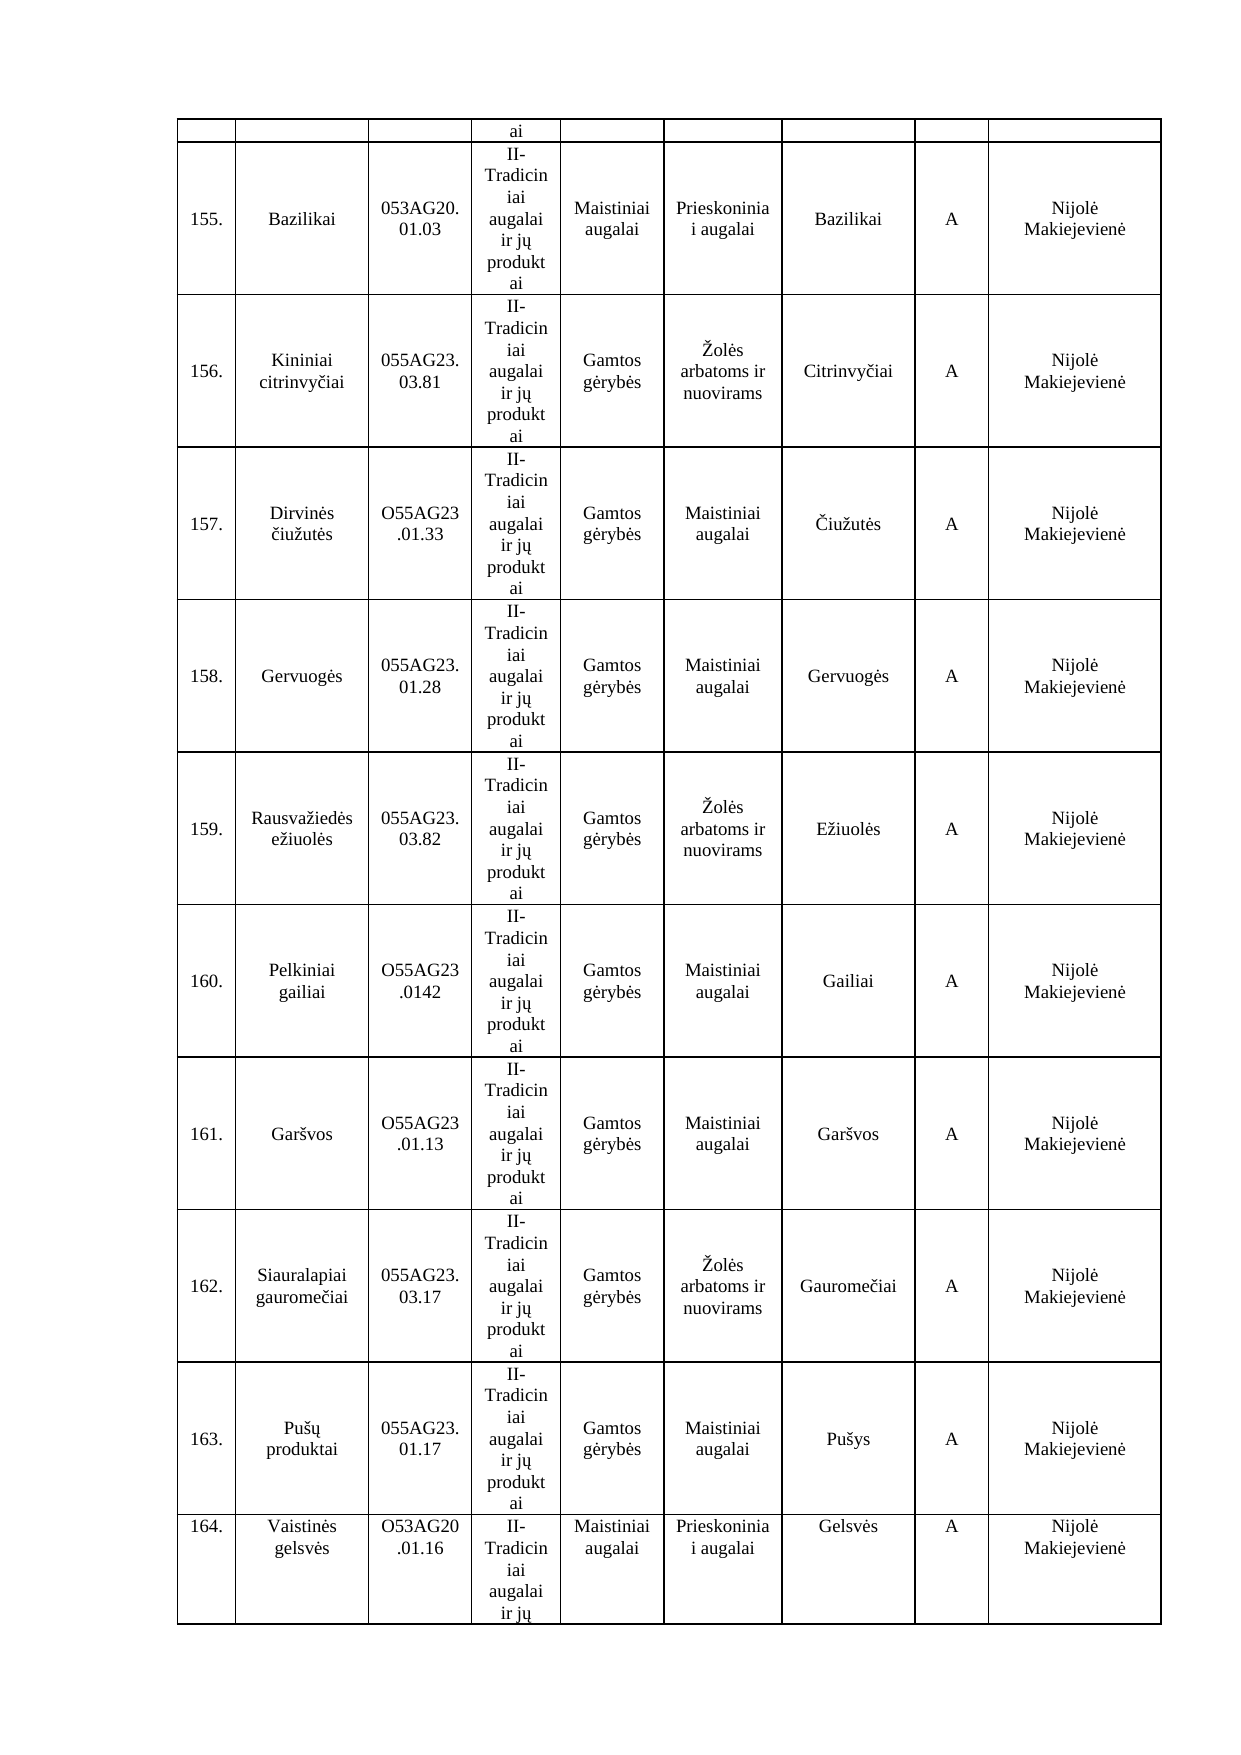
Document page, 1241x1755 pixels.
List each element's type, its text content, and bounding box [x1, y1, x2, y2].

table_cell Pušys [783, 1363, 914, 1514]
table_cell Gamtos gėrybės [561, 1363, 663, 1514]
table_cell 160. [178, 905, 235, 1056]
table_cell II-Tradiciniai augalai ir jų produktai [472, 143, 560, 294]
table_cell Rausvažiedės ežiuolės [236, 753, 368, 904]
table_cell Ežiuolės [783, 753, 914, 904]
table_cell Kininiai citrinvyčiai [236, 295, 368, 446]
table_cell Gamtos gėrybės [561, 905, 663, 1056]
table_cell Nijolė Makiejevienė [989, 905, 1160, 1056]
table_cell O55AG23.01.33 [369, 448, 471, 599]
table_cell A [916, 905, 988, 1056]
table_cell 162. [178, 1210, 235, 1361]
table_cell 055AG23.03.17 [369, 1210, 471, 1361]
table_cell [665, 120, 781, 141]
table_cell 055AG23.03.81 [369, 295, 471, 446]
table_cell O53AG20.01.16 [369, 1515, 471, 1623]
table_cell 055AG23.01.28 [369, 600, 471, 751]
table_cell Garšvos [783, 1058, 914, 1209]
table_cell [369, 120, 471, 141]
table_cell 158. [178, 600, 235, 751]
table_cell II-Tradiciniai augalai ir jų produktai [472, 1058, 560, 1209]
table_cell A [916, 753, 988, 904]
table_cell A [916, 448, 988, 599]
table_cell Nijolė Makiejevienė [989, 448, 1160, 599]
table_cell [916, 120, 988, 141]
table_cell Gervuogės [236, 600, 368, 751]
table_cell 159. [178, 753, 235, 904]
table_cell O55AG23.0142 [369, 905, 471, 1056]
table_cell Gamtos gėrybės [561, 1210, 663, 1361]
table_cell II-Tradiciniai augalai ir jų produktai [472, 600, 560, 751]
table_cell Gailiai [783, 905, 914, 1056]
table_cell A [916, 1363, 988, 1514]
table_cell 053AG20.01.03 [369, 143, 471, 294]
table_cell [783, 120, 914, 141]
table_cell Maistiniai augalai [561, 1515, 663, 1623]
table_cell A [916, 143, 988, 294]
table_cell [178, 120, 235, 141]
table_cell Gelsvės [783, 1515, 914, 1623]
table_cell Maistiniai augalai [665, 1058, 781, 1209]
table_cell Prieskoniniai augalai [665, 143, 781, 294]
table_cell Maistiniai augalai [561, 143, 663, 294]
table_cell Žolės arbatoms ir nuovirams [665, 753, 781, 904]
table_cell 161. [178, 1058, 235, 1209]
table_cell A [916, 295, 988, 446]
table_cell Maistiniai augalai [665, 448, 781, 599]
table_cell Gamtos gėrybės [561, 1058, 663, 1209]
table_cell [236, 120, 368, 141]
table_cell 055AG23.03.82 [369, 753, 471, 904]
table_cell 163. [178, 1363, 235, 1514]
table_cell A [916, 600, 988, 751]
table_cell Siauralapiai gauromečiai [236, 1210, 368, 1361]
table_cell Gauromečiai [783, 1210, 914, 1361]
table_cell ai [472, 120, 560, 141]
table_cell Dirvinės čiužutės [236, 448, 368, 599]
table_cell Bazilikai [783, 143, 914, 294]
table_cell Maistiniai augalai [665, 600, 781, 751]
table_cell A [916, 1058, 988, 1209]
table_cell II-Tradiciniai augalai ir jų produktai [472, 905, 560, 1056]
table_cell Maistiniai augalai [665, 905, 781, 1056]
table_cell Prieskoniniai augalai [665, 1515, 781, 1623]
table_cell Čiužutės [783, 448, 914, 599]
table_cell Žolės arbatoms ir nuovirams [665, 295, 781, 446]
table_cell Pelkiniai gailiai [236, 905, 368, 1056]
table_cell II-Tradiciniai augalai ir jų produktai [472, 1210, 560, 1361]
table_cell [989, 120, 1160, 141]
table_cell Nijolė Makiejevienė [989, 143, 1160, 294]
table_cell Gamtos gėrybės [561, 448, 663, 599]
table_cell Žolės arbatoms ir nuovirams [665, 1210, 781, 1361]
table_cell Citrinvyčiai [783, 295, 914, 446]
table_cell Gamtos gėrybės [561, 600, 663, 751]
table_cell II-Tradiciniai augalai ir jų produktai [472, 448, 560, 599]
table_cell Bazilikai [236, 143, 368, 294]
table_cell 164. [178, 1515, 235, 1623]
table_cell II-Tradiciniai augalai ir jų produktai [472, 1363, 560, 1514]
table_cell Pušų produktai [236, 1363, 368, 1514]
table_cell Nijolė Makiejevienė [989, 753, 1160, 904]
table_cell O55AG23.01.13 [369, 1058, 471, 1209]
table_cell Garšvos [236, 1058, 368, 1209]
table_cell A [916, 1515, 988, 1623]
table_cell Nijolė Makiejevienė [989, 1210, 1160, 1361]
table_cell A [916, 1210, 988, 1361]
table_cell Gamtos gėrybės [561, 295, 663, 446]
table_cell II-Tradiciniai augalai ir jų produktai [472, 753, 560, 904]
table_cell Maistiniai augalai [665, 1363, 781, 1514]
table_cell Gervuogės [783, 600, 914, 751]
table_cell Nijolė Makiejevienė [989, 1058, 1160, 1209]
table_cell Nijolė Makiejevienė [989, 295, 1160, 446]
table_cell 055AG23.01.17 [369, 1363, 471, 1514]
table_cell Nijolė Makiejevienė [989, 1515, 1160, 1623]
table_cell Nijolė Makiejevienė [989, 600, 1160, 751]
table_cell Nijolė Makiejevienė [989, 1363, 1160, 1514]
table_cell 155. [178, 143, 235, 294]
table_cell II-Tradiciniai augalai ir jų [472, 1515, 560, 1623]
table_cell Vaistinės gelsvės [236, 1515, 368, 1623]
table_cell 157. [178, 448, 235, 599]
table_cell II-Tradiciniai augalai ir jų produktai [472, 295, 560, 446]
table_cell Gamtos gėrybės [561, 753, 663, 904]
table_cell 156. [178, 295, 235, 446]
table_cell [561, 120, 663, 141]
